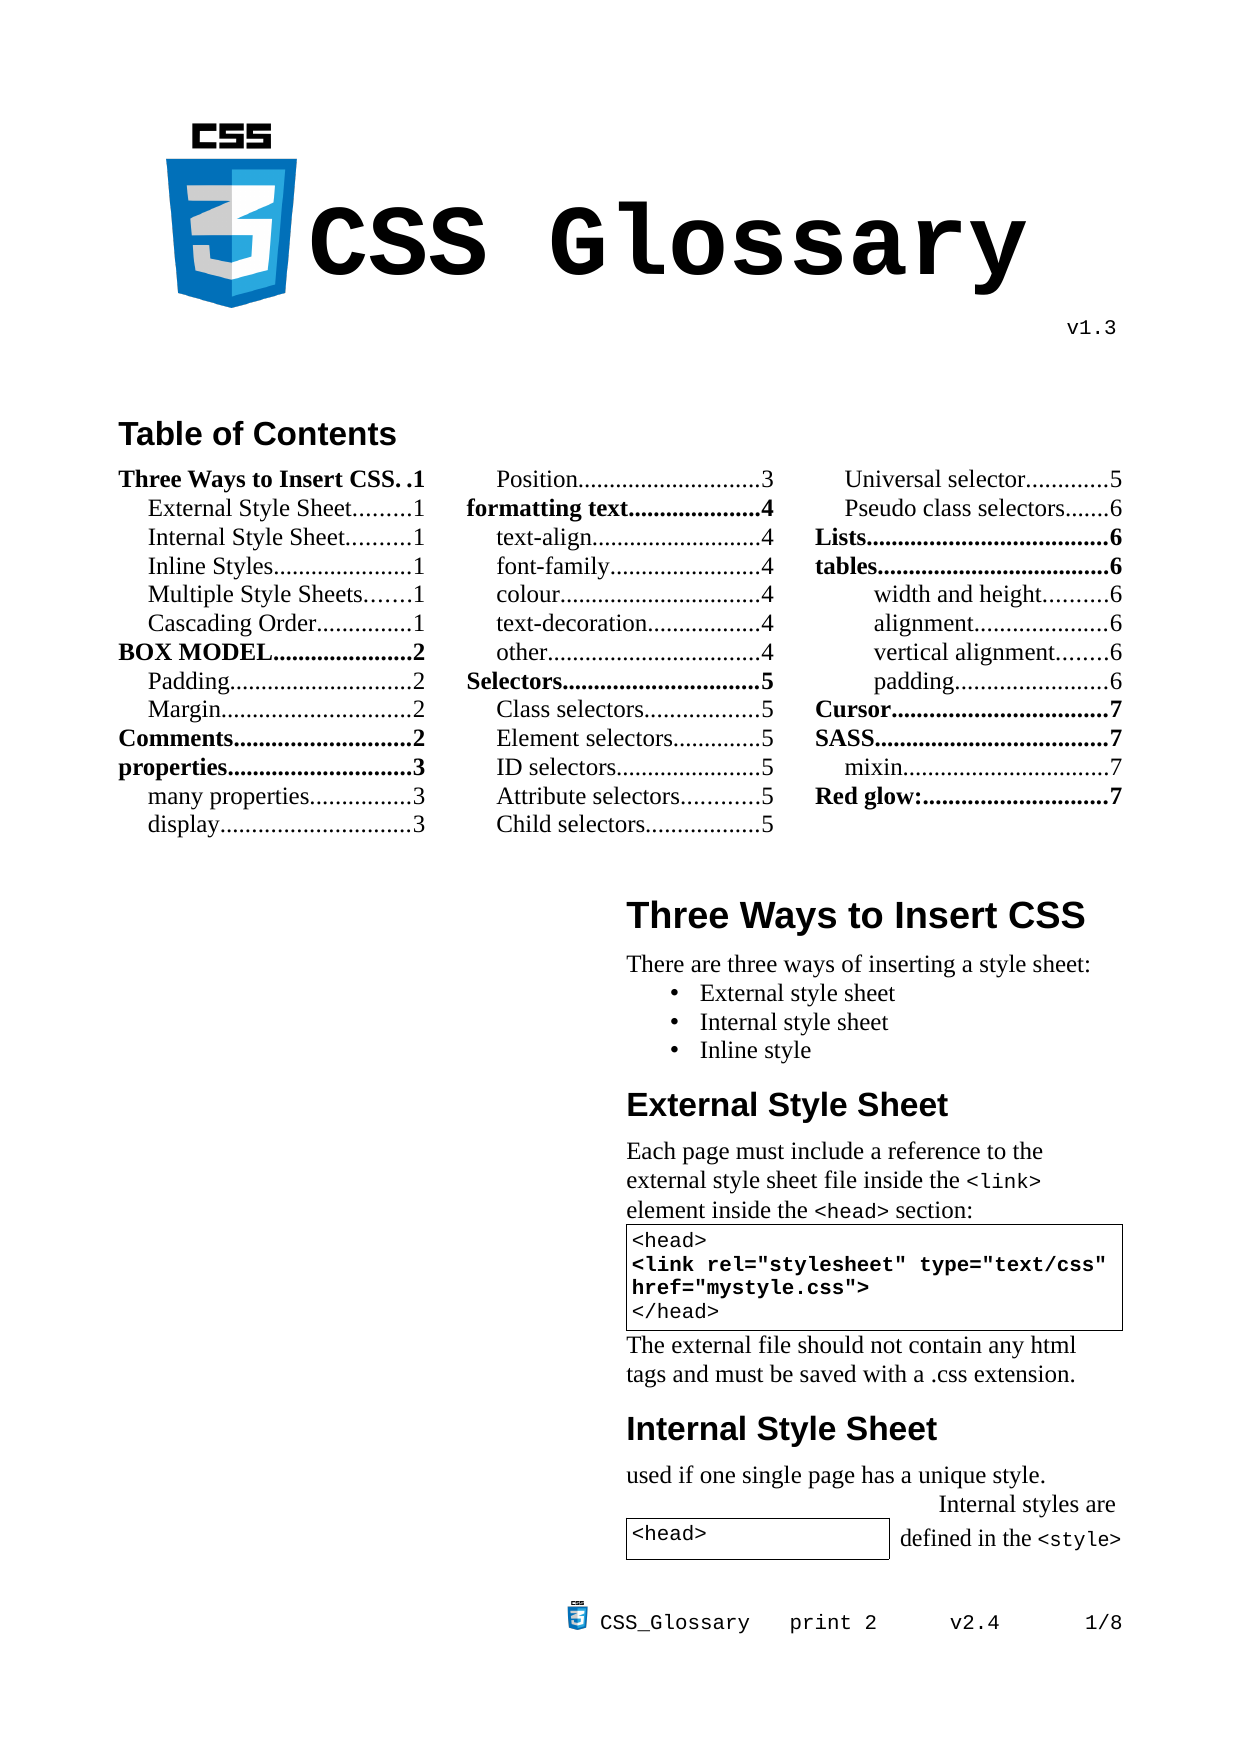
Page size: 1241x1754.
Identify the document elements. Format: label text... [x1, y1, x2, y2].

text many properties 3 [148, 781, 425, 809]
text tables 6 [815, 551, 1122, 579]
text vertical alignment 6 [874, 637, 1122, 666]
table_header defined in the <style> [890, 1518, 1127, 1559]
text alignment 6 [874, 608, 1122, 637]
table_header <head> <link rel="stylesheet" type="text/css" href="mystyle.css"> </head> [627, 1225, 1122, 1330]
text font-family 4 [496, 551, 773, 579]
list Inline style [670, 1036, 1122, 1064]
picture [567, 1601, 588, 1630]
text There are three ways of inserting a style sheet: [626, 949, 1122, 978]
text Inline Styles 1 [148, 551, 425, 579]
text Comments 2 [118, 723, 425, 752]
text Three Ways to Insert CSS 1 [118, 464, 425, 493]
list Internal style sheet [670, 1007, 1122, 1036]
text Element selectors 5 [496, 723, 773, 752]
picture [166, 123, 297, 308]
subtitle Three Ways to Insert CSS [626, 893, 1122, 937]
text SASS 7 [815, 723, 1122, 752]
text Pseudo class selectors 6 [844, 493, 1122, 522]
text mixin 7 [844, 752, 1122, 781]
text External Style Sheet 1 [148, 493, 425, 522]
text Class selectors 5 [496, 694, 773, 723]
text Multiple Style Sheets 1 [148, 579, 425, 608]
text formatting text 4 [466, 493, 773, 522]
text Child selectors 5 [496, 809, 773, 838]
text text-align 4 [496, 522, 773, 551]
text colour 4 [496, 579, 773, 608]
text ID selectors 5 [496, 752, 773, 781]
subtitle Table of Contents [118, 413, 1122, 452]
text Margin 2 [148, 694, 425, 723]
text Lists 6 [815, 522, 1122, 551]
text other 4 [496, 637, 773, 666]
table_header [118, 118, 303, 346]
text Internal styles are [626, 1489, 1122, 1517]
text Red glow: 7 [815, 781, 1122, 809]
text text-decoration 4 [496, 608, 773, 637]
text padding 6 [874, 666, 1122, 694]
text Selectors 5 [466, 666, 773, 694]
text Position 3 [496, 464, 773, 493]
table_header CSS Glossary v1.3 [303, 118, 1122, 346]
subtitle Internal Style Sheet [626, 1409, 1122, 1447]
text Attribute selectors 5 [496, 781, 773, 809]
text width and height 6 [874, 579, 1122, 608]
text Cursor 7 [815, 694, 1122, 723]
text Each page must include a reference to the external style sheet file inside the <link> element inside the <head> section: [626, 1136, 1122, 1224]
table_header <head> [627, 1519, 889, 1559]
text Padding 2 [148, 666, 425, 694]
text BOX MODEL 2 [118, 637, 425, 666]
list External style sheet [670, 978, 1122, 1007]
text display 3 [148, 809, 425, 838]
text Universal selector 5 [844, 464, 1122, 493]
text Internal Style Sheet 1 [148, 522, 425, 551]
subtitle External Style Sheet [626, 1085, 1122, 1124]
text The external file should not contain any html tags and must be saved with a .css extension. [626, 1331, 1122, 1388]
text Cascading Order 1 [148, 608, 425, 637]
text properties 3 [118, 752, 425, 781]
text used if one single page has a unique style. [626, 1460, 1122, 1489]
